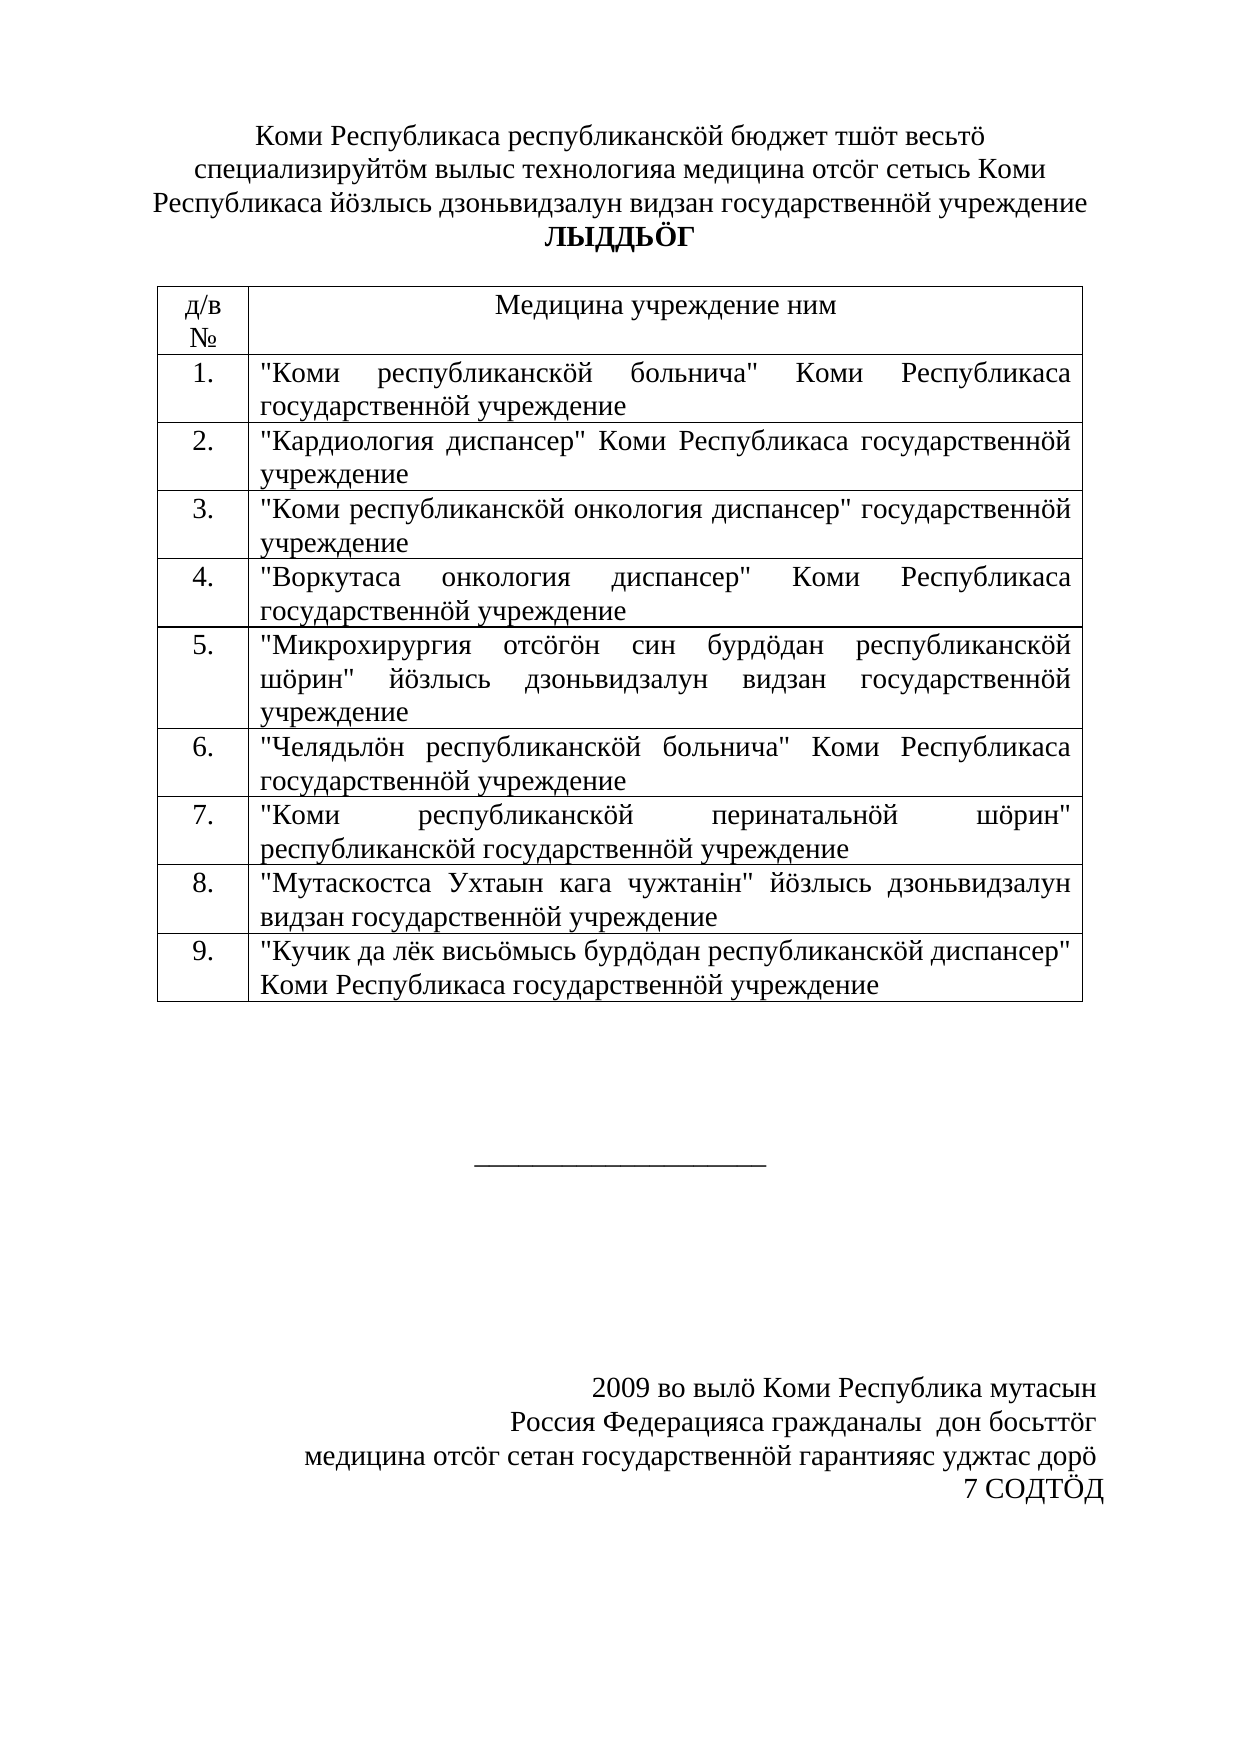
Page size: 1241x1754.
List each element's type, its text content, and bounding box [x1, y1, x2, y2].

table_cell "Коми республиканскöй онкология диспансер" государственнöй учреждение [249, 491, 1082, 558]
table_cell "Коми республиканскöй больнича" Коми Республикаса государственнöй учреждение [249, 355, 1082, 422]
text медицина отсöг сетан государственнöй гарантияяс уджтас дорö [148, 1438, 1104, 1471]
table_cell "Воркутаса онкология диспансер" Коми Республикаса государственнöй учреждение [249, 559, 1082, 626]
table_cell 2. [158, 423, 248, 490]
table_cell "Микрохирургия отсöгöн син бурдöдан республиканскöй шöрин" йöзлысь дзоньвидзалун видзан государственнöй учреждение [249, 628, 1082, 728]
table_cell 7. [158, 797, 248, 864]
table_cell "Кучик да лёк висьöмысь бурдöдан республиканскöй диспансер" Коми Республикаса государственнöй учреждение [249, 934, 1082, 1001]
table_cell 3. [158, 491, 248, 558]
table_cell 5. [158, 628, 248, 728]
table_cell "Кардиология диспансер" Коми Республикаса государственнöй учреждение [249, 423, 1082, 490]
text 7 СОДТÖД [148, 1471, 1104, 1505]
table_cell "Мутаскостса Ухтаын кага чужтанін" йöзлысь дзоньвидзалун видзан государственнöй учреждение [249, 865, 1082, 932]
table_cell 1. [158, 355, 248, 422]
text Россия Федерацияса гражданалы дон босьттöг [148, 1404, 1104, 1438]
table_header Медицина учреждение ним [249, 287, 1082, 354]
table_cell 6. [158, 729, 248, 796]
text Коми Республикаса республиканскöй бюджет тшöт весьтö специализируйтöм вылыс технологияа медицина отсöг сетысь Коми Республикаса йöзлысь дзоньвидзалун видзан государственнöй учреждение [148, 118, 1092, 219]
table_cell "Челядьлöн республиканскöй больнича" Коми Республикаса государственнöй учреждение [249, 729, 1082, 796]
text ____________________ [148, 1136, 1092, 1169]
table_cell "Коми республиканскöй перинатальнöй шöрин" республиканскöй государственнöй учреждение [249, 797, 1082, 864]
text 2009 во вылö Коми Республика мутасын [148, 1371, 1104, 1404]
table_cell 8. [158, 865, 248, 932]
text ЛЫДДЬÖГ [148, 219, 1092, 252]
table_cell 4. [158, 559, 248, 626]
table_cell 9. [158, 934, 248, 1001]
table_header д/в № [158, 287, 248, 354]
